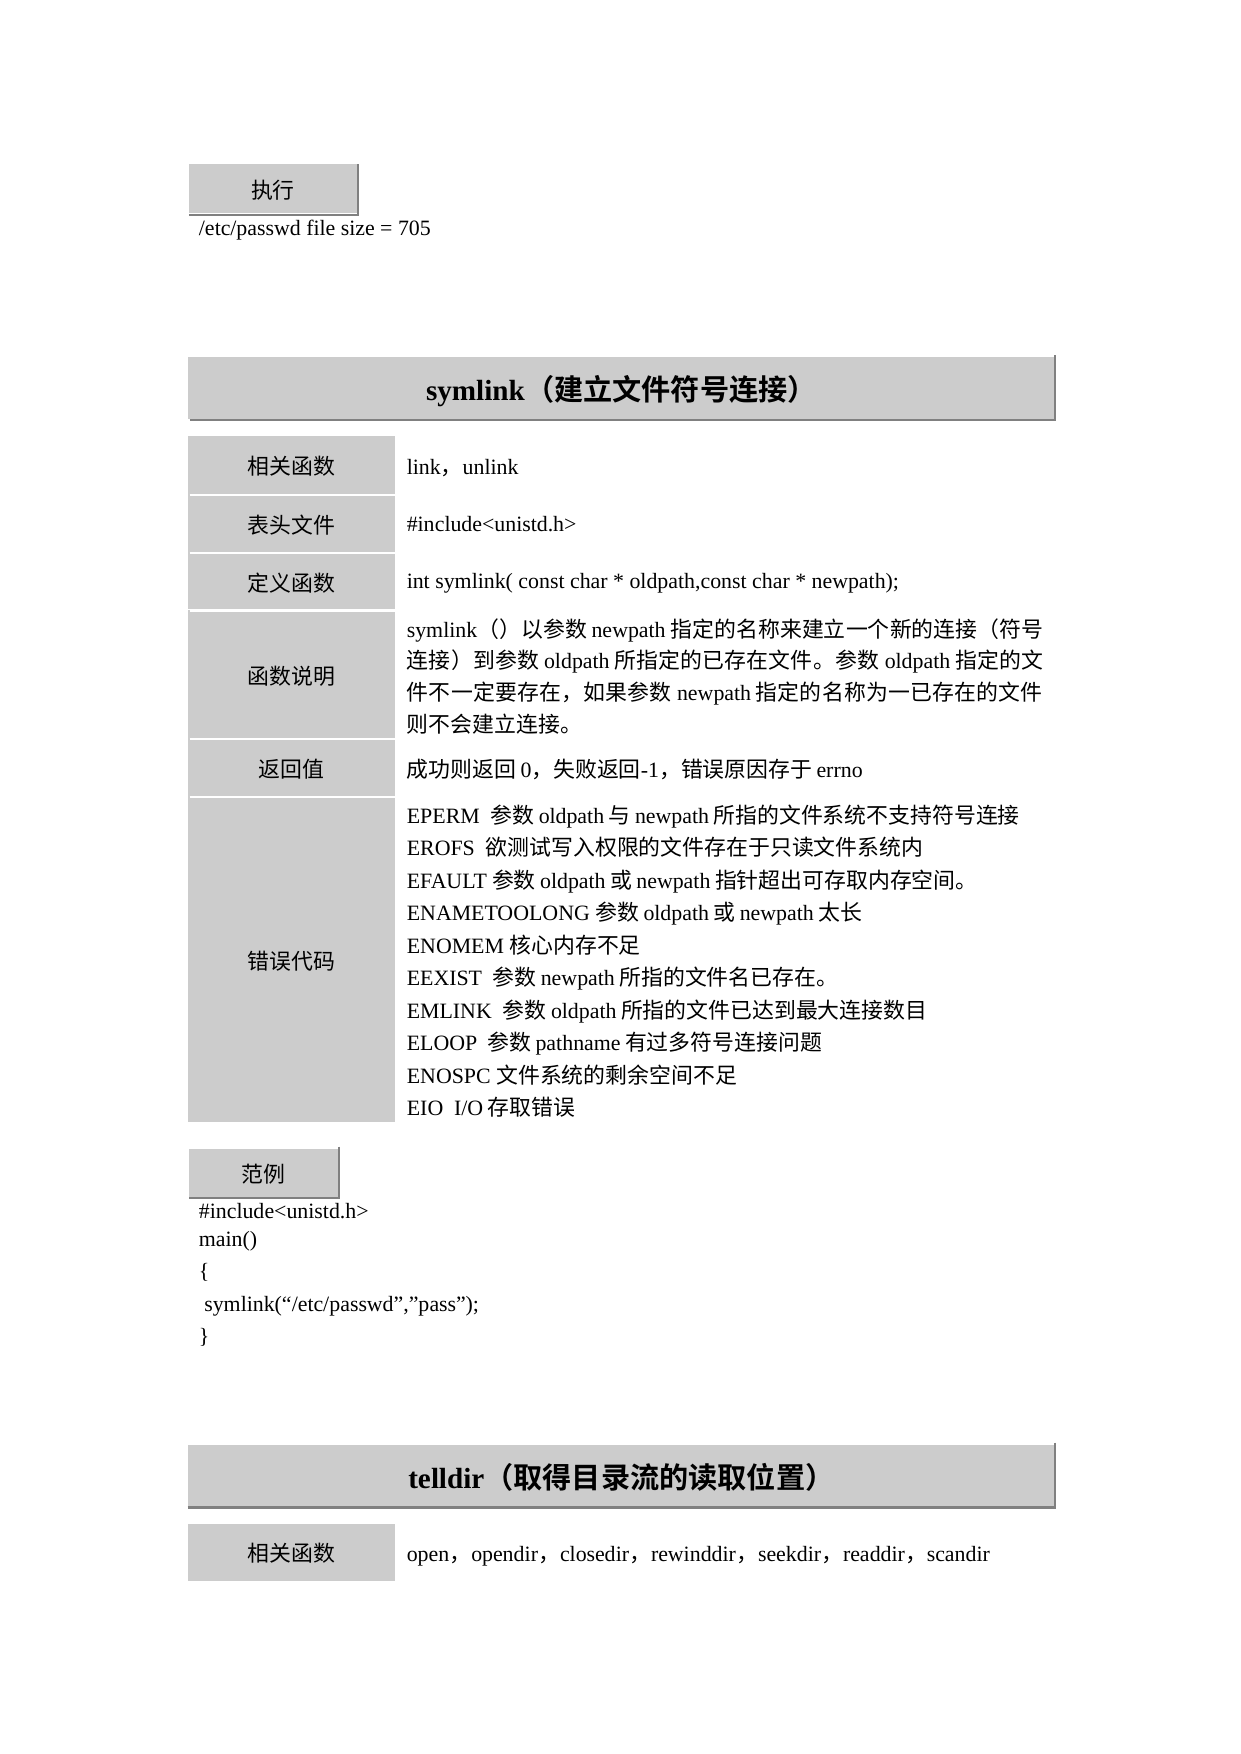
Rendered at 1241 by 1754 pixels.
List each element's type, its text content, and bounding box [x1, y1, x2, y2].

table_cell [188, 1509, 1055, 1523]
table_cell EPERM 参数oldpath与newpath所指的文件系统不支持符号连接 EROFS 欲测试写入权限的文件存在于只读文件系统内 EFAULT 参数oldpath或newpath指针超出可存取内存空间。 ENAMETOOLONG 参数oldpath或newpath太长 ENOMEM 核心内存不足 EEXIST 参数newpath所指的文件名已存在。 EMLINK 参数oldpath所指的文件已达到最大连接数目 ELOOP 参数pathname有过多符号连接问题 ENOSPC 文件系统的剩余空间不足 EIO I/O存取错误 [395, 796, 1055, 1122]
table_cell #include<unistd.h> [395, 494, 1055, 552]
table_cell 相关函数 [188, 1524, 395, 1581]
table_cell [340, 1147, 1055, 1197]
table_cell 定义函数 [188, 552, 395, 609]
table_cell int symlink( const char * oldpath,const char * newpath); [395, 552, 1055, 609]
table_cell [359, 162, 1055, 213]
table_cell 范例 [189, 1149, 338, 1197]
table_cell 函数说明 [188, 610, 395, 738]
table_cell /etc/passwd file size = 705 [188, 214, 1055, 258]
table_cell [188, 419, 1055, 436]
table_cell 返回值 [188, 738, 395, 796]
table_cell 错误代码 [188, 796, 395, 1122]
table_cell 执行 [189, 164, 357, 213]
table_cell #include<unistd.h> main() { symlink(“/etc/passwd”,”pass”); } [188, 1197, 1055, 1377]
table_header symlink（建立文件符号连接） [188, 357, 1054, 419]
table_cell symlink（）以参数newpath指定的名称来建立一个新的连接（符号连接）到参数oldpath所指定的已存在文件。参数oldpath指定的文件不一定要存在，如果参数newpath指定的名称为一已存在的文件则不会建立连接。 [395, 610, 1055, 738]
table_cell 表头文件 [188, 494, 395, 552]
table_cell link，unlink [395, 436, 1055, 494]
table_header telldir（取得目录流的读取位置） [188, 1445, 1054, 1506]
table_cell [188, 1122, 1055, 1147]
table_cell open，opendir，closedir，rewinddir，seekdir，readdir，scandir [395, 1524, 1055, 1581]
table_cell 成功则返回0，失败返回-1，错误原因存于errno [395, 738, 1055, 796]
table_cell 相关函数 [188, 436, 395, 494]
